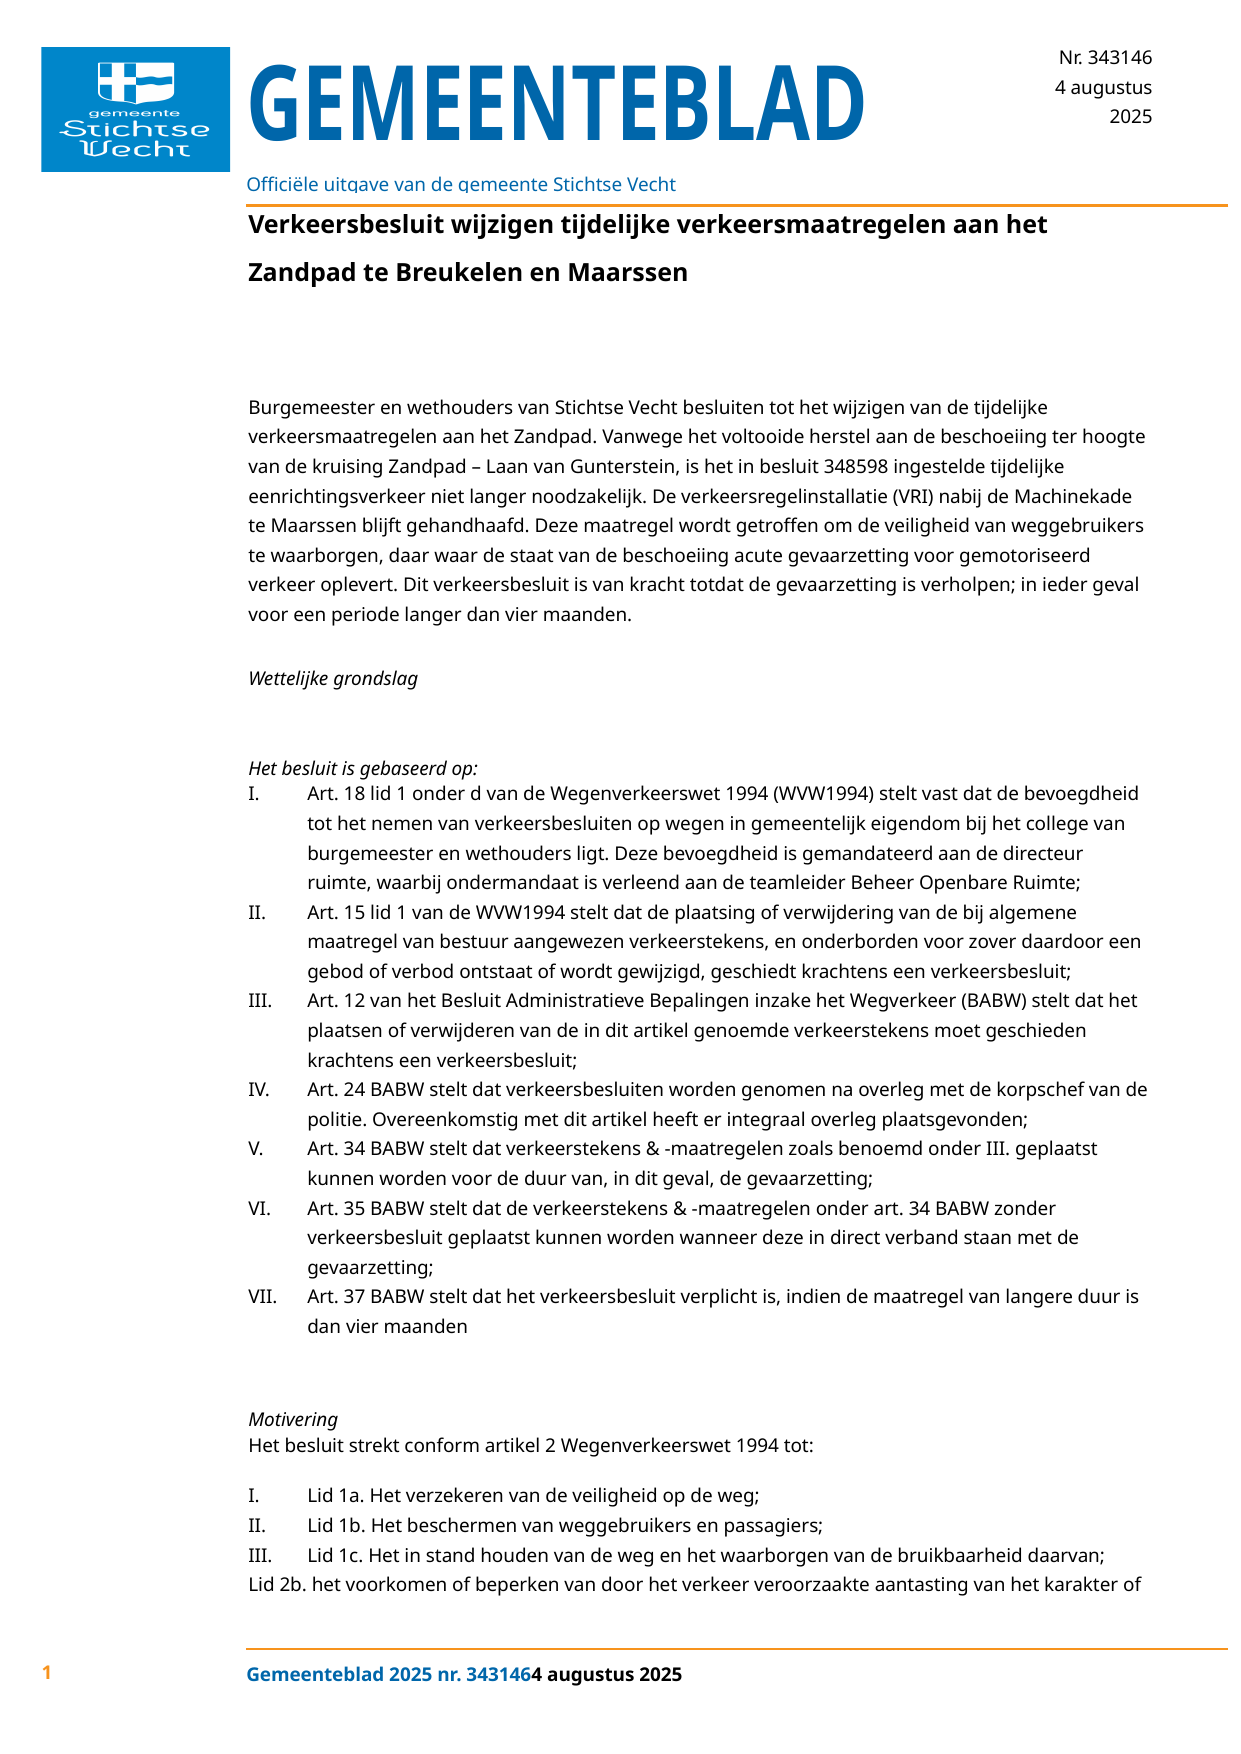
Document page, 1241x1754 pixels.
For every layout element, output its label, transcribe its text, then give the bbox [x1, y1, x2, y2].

list Lid 1c. Het in stand houden van de weg en het waarborgen van de bruikbaarheid daarvan; [248, 1542, 1152, 1568]
text Lid 2b. het voorkomen of beperken van door het verkeer veroorzaakte aantasting van het karakter of [248, 1571, 1152, 1597]
list Art. 34 BABW stelt dat verkeerstekens & -maatregelen zoals benoemd onder III. geplaatst kunnen worden voor de duur van, in dit geval, de gevaarzetting; [248, 1136, 1152, 1191]
text Wettelijke grondslag [248, 665, 1152, 691]
list Art. 12 van het Besluit Administratieve Bepalingen inzake het Wegverkeer (BABW) stelt dat het plaatsen of verwijderen van de in dit artikel genoemde verkeerstekens moet geschieden krachtens een verkeersbesluit; [248, 988, 1152, 1072]
list Art. 35 BABW stelt dat de verkeerstekens & -maatregelen onder art. 34 BABW zonder verkeersbesluit geplaatst kunnen worden wanneer deze in direct verband staan met de gevaarzetting; [248, 1195, 1152, 1279]
list Lid 1a. Het verzekeren van de veiligheid op de weg; [248, 1483, 1152, 1508]
list Art. 15 lid 1 van de WVW1994 stelt dat de plaatsing of verwijdering van de bij algemene maatregel van bestuur aangewezen verkeerstekens, en onderborden voor zover daardoor een gebod of verbod ontstaat of wordt gewijzigd, geschiedt krachtens een verkeersbesluit; [248, 899, 1152, 984]
text Het besluit strekt conform artikel 2 Wegenverkeerswet 1994 tot: [248, 1432, 1152, 1458]
picture [137, 63, 174, 103]
list Lid 1b. Het beschermen van weggebruikers en passagiers; [248, 1512, 1152, 1538]
list Art. 37 BABW stelt dat het verkeersbesluit verplicht is, indien de maatregel van langere duur is dan vier maanden [248, 1283, 1152, 1339]
text Burgemeester en wethouders van Stichtse Vecht besluiten tot het wijzigen van de tijdelijke verkeersmaatregelen aan het Zandpad. Vanwege het voltooide herstel aan de beschoeiing ter hoogte van de kruising Zandpad – Laan van Gunterstein, is het in besluit 348598 ingestelde tijdelijke eenrichtingsverkeer niet langer noodzakelijk. De verkeersregelinstallatie (VRI) nabij de Machinekade te Maarssen blijft gehandhaafd. Deze maatregel wordt getroffen om de veiligheid van weggebruikers te waarborgen, daar waar de staat van de beschoeiing acute gevaarzetting voor gemotoriseerd verkeer oplevert. Dit verkeersbesluit is van kracht totdat de gevaarzetting is verholpen; in ieder geval voor een periode langer dan vier maanden. [248, 394, 1152, 627]
list Art. 24 BABW stelt dat verkeersbesluiten worden genomen na overleg met de korpschef van de politie. Overeenkomstig met dit artikel heeft er integraal overleg plaatsgevonden; [248, 1076, 1152, 1132]
text Verkeersbesluit wijzigen tijdelijke verkeersmaatregelen aan het Zandpad te Breukelen en Maarssen [248, 207, 1152, 288]
text Motivering [248, 1407, 1152, 1432]
text Het besluit is gebaseerd op: [248, 755, 1152, 781]
picture [99, 63, 135, 101]
list Art. 18 lid 1 onder d van de Wegenverkeerswet 1994 (WVW1994) stelt vast dat de bevoegdheid tot het nemen van verkeersbesluiten op wegen in gemeentelijk eigendom bij het college van burgemeester en wethouders ligt. Deze bevoegdheid is gemandateerd aan de directeur ruimte, waarbij ondermandaat is verleend aan de teamleider Beheer Openbare Ruimte; [248, 781, 1152, 895]
